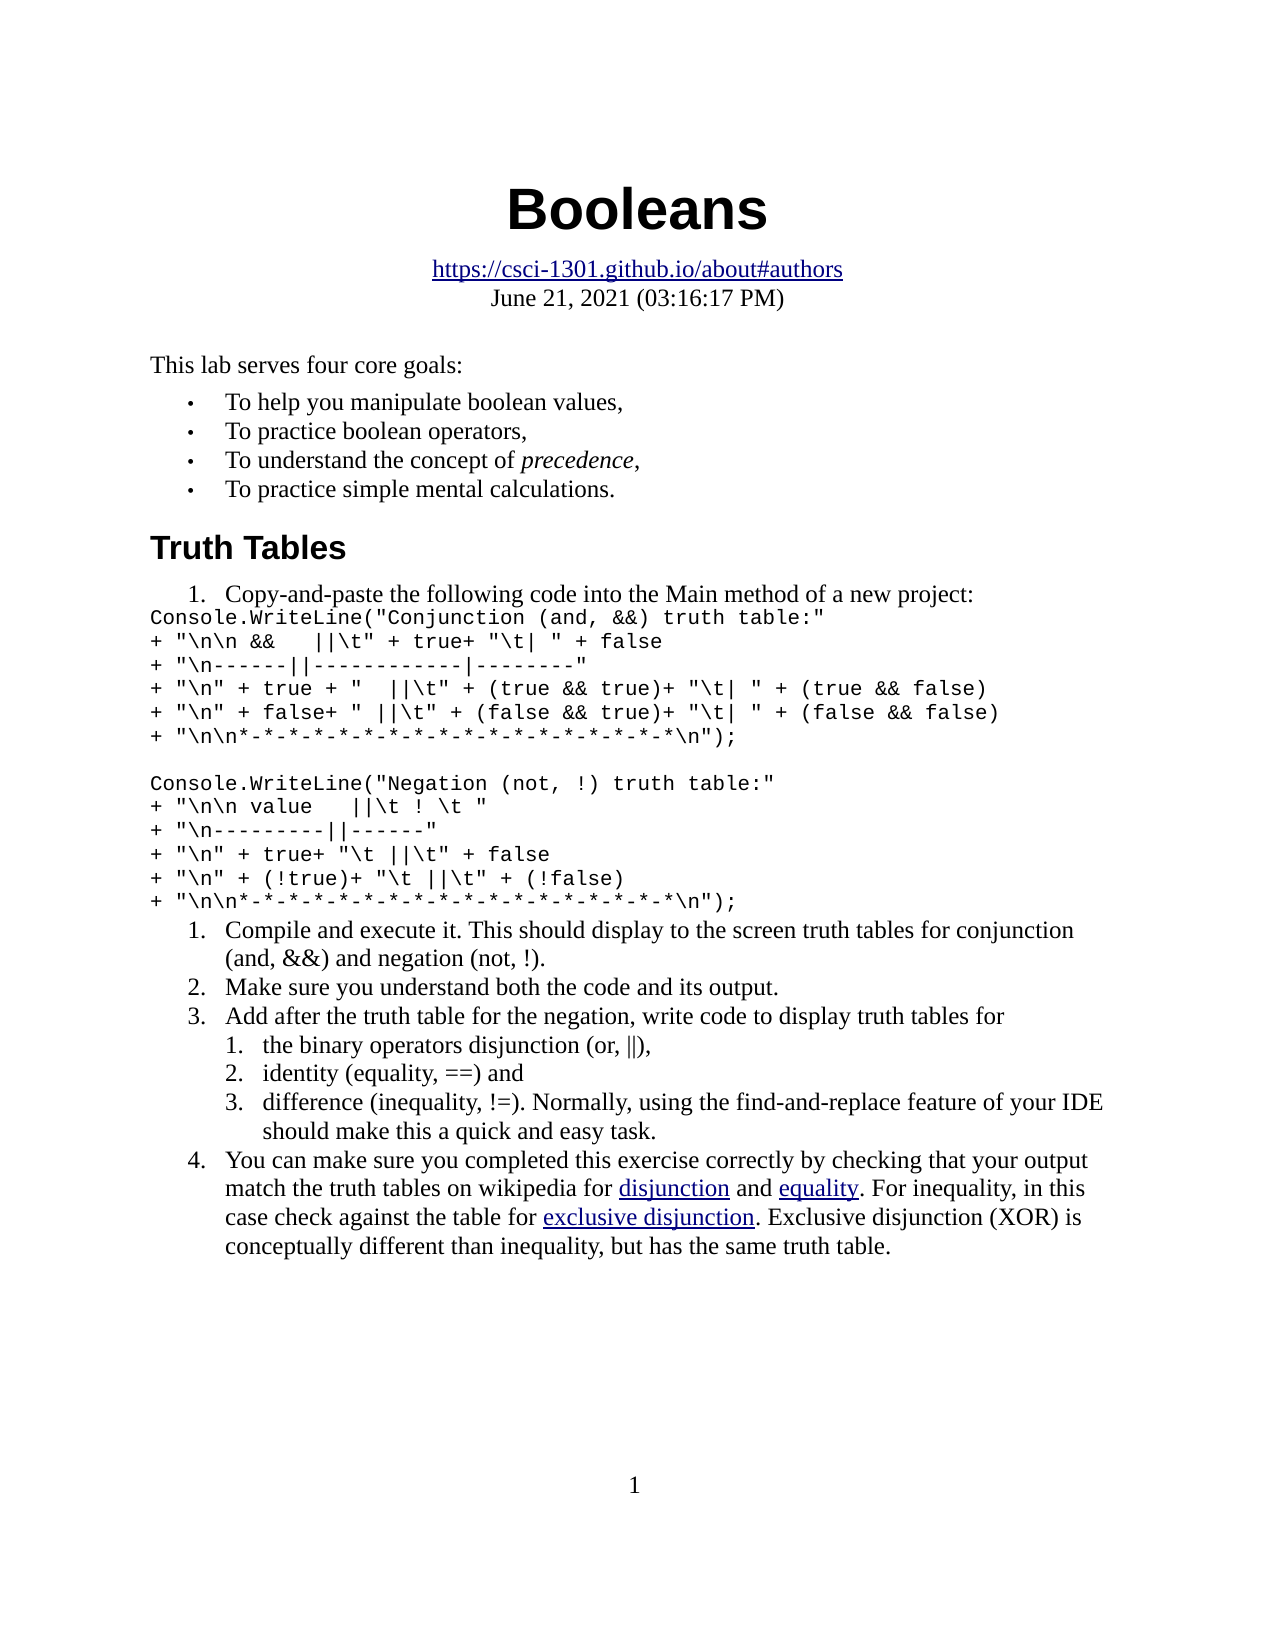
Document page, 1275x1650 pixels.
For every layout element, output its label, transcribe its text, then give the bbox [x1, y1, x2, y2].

text + "\n\n value ||\t ! \t " [150, 797, 1125, 820]
list Make sure you understand both the code and its output. [187, 972, 1125, 1001]
list Compile and execute it. This should display to the screen truth tables for conjunction (and, &&) and negation (not, !). [187, 915, 1125, 972]
text + "\n" + false+ " ||\t" + (false && true)+ "\t| " + (false && false) [150, 702, 1125, 726]
text + "\n\n && ||\t" + true+ "\t| " + false [150, 631, 1125, 655]
text + "\n" + true + " ||\t" + (true && true)+ "\t| " + (true && false) [150, 678, 1125, 702]
list the binary operators disjunction (or, ||), [225, 1030, 1125, 1058]
list difference (inequality, !=). Normally, using the find-and-replace feature of your IDE should make this a quick and easy task. [225, 1087, 1125, 1145]
text This lab serves four core goals: [150, 350, 1125, 378]
text Console.WriteLine("Conjunction (and, &&) truth table:" [150, 607, 1125, 631]
list identity (equality, ==) and [225, 1058, 1125, 1087]
text + "\n------||------------|--------" [150, 655, 1125, 678]
list To help you manipulate boolean values, [187, 387, 1125, 416]
text June 21, 2021 (03:16:17 PM) [150, 283, 1125, 312]
text + "\n" + (!true)+ "\t ||\t" + (!false) [150, 867, 1125, 891]
list You can make sure you completed this exercise correctly by checking that your output match the truth tables on wikipedia for disjunction and equality. For inequality, in this case check against the table for exclusive disjunction. Exclusive disjunction (XOR) is conceptually different than inequality, but has the same truth table. [187, 1145, 1125, 1260]
text + "\n---------||------" [150, 820, 1125, 844]
text + "\n" + true+ "\t ||\t" + false [150, 844, 1125, 867]
text https://csci-1301.github.io/about#authors [150, 254, 1125, 283]
list Copy-and-paste the following code into the Main method of a new project: [187, 579, 1125, 607]
list To understand the concept of precedence, [187, 445, 1125, 474]
text + "\n\n*-*-*-*-*-*-*-*-*-*-*-*-*-*-*-*-*-*\n"); [150, 891, 1125, 915]
title Booleans [150, 175, 1125, 242]
list To practice simple mental calculations. [187, 474, 1125, 502]
subtitle Truth Tables [150, 527, 1125, 566]
text + "\n\n*-*-*-*-*-*-*-*-*-*-*-*-*-*-*-*-*-*\n"); [150, 726, 1125, 749]
text Console.WriteLine("Negation (not, !) truth table:" [150, 773, 1125, 797]
list To practice boolean operators, [187, 416, 1125, 445]
list Add after the truth table for the negation, write code to display truth tables for [187, 1001, 1125, 1030]
